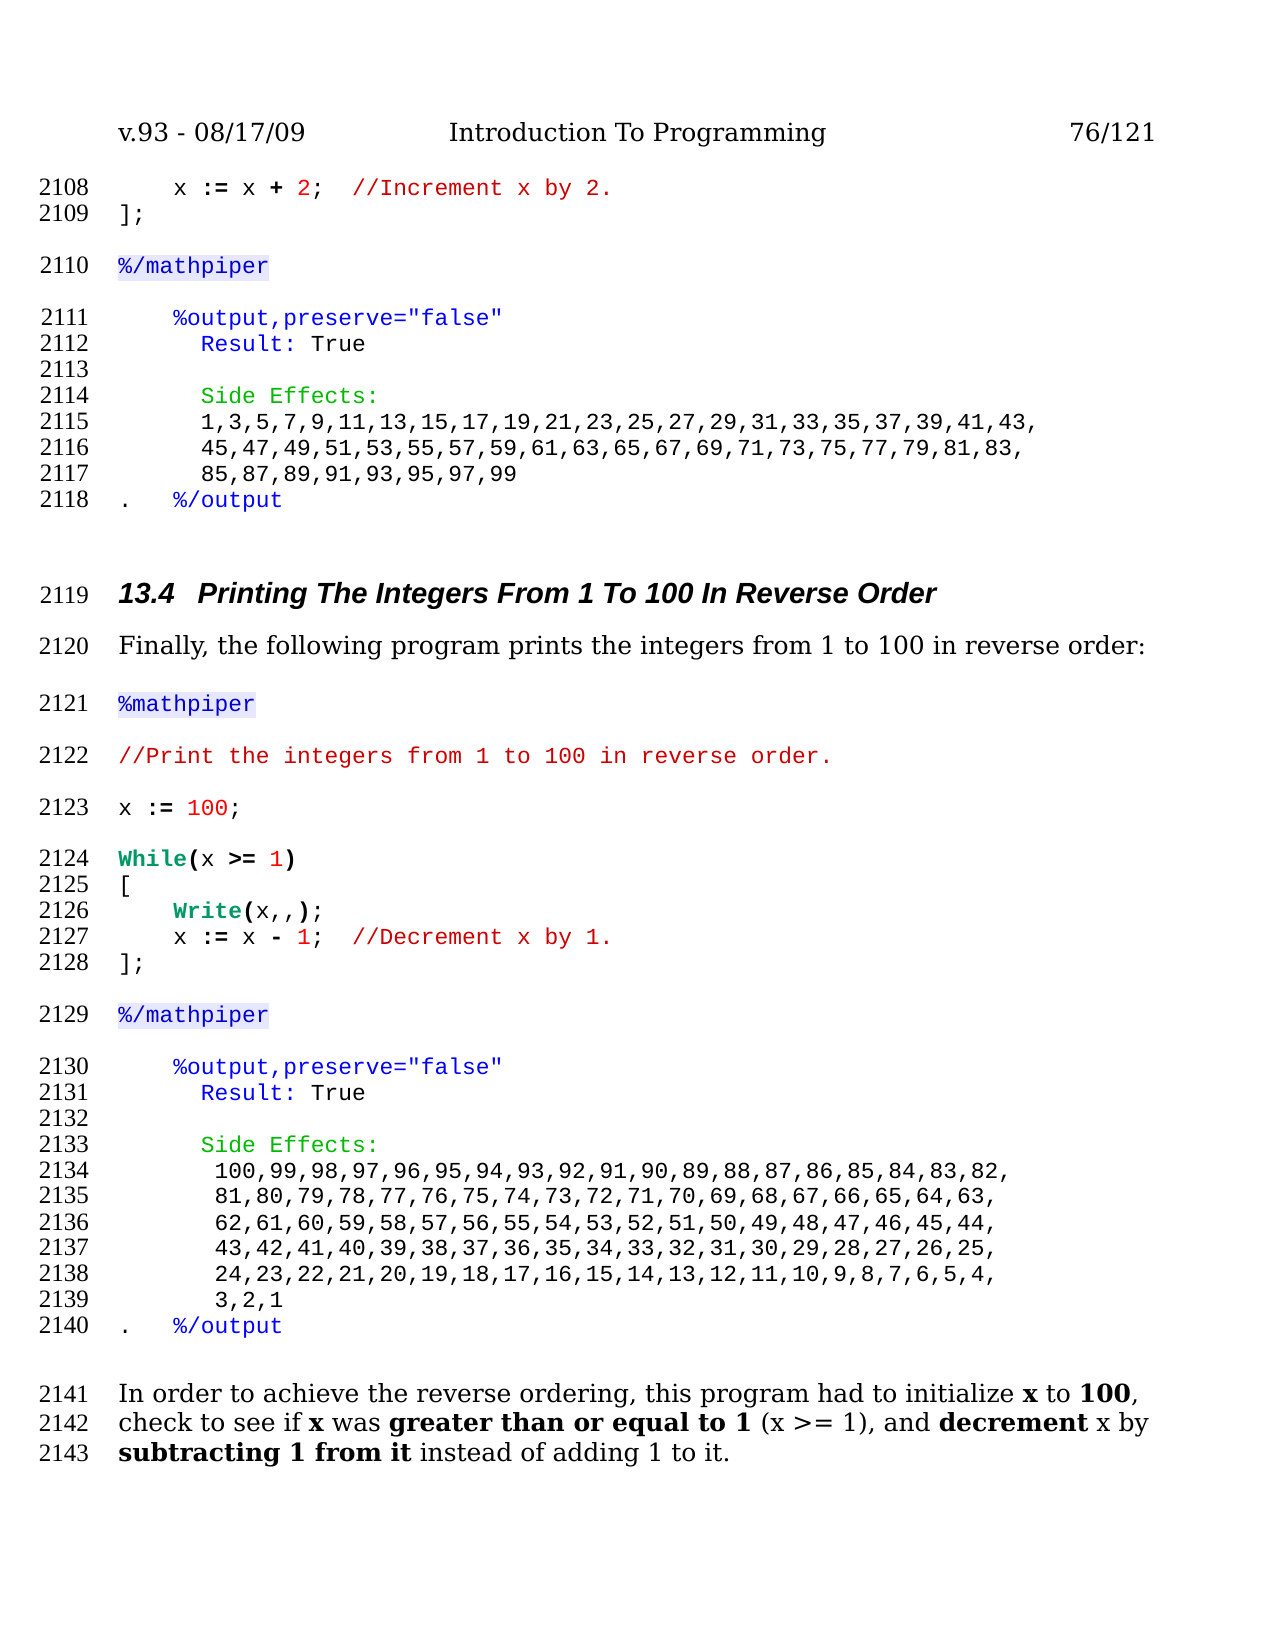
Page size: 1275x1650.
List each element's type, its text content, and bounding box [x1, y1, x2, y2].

text Write(x,,); [118, 899, 1157, 926]
text x := 100; [118, 796, 1157, 822]
text Side Effects: [118, 384, 1157, 410]
text While(x >= 1) [118, 848, 1157, 874]
text x := x + 2; //Increment x by 2. [118, 177, 1157, 203]
text ]; [118, 951, 1157, 977]
text %output,preserve="false" [118, 306, 1157, 332]
text [ [118, 874, 1157, 899]
text %mathpiper [118, 692, 1157, 718]
text 3,2,1 [118, 1289, 1157, 1314]
text 1,3,5,7,9,11,13,15,17,19,21,23,25,27,29,31,33,35,37,39,41,43, [118, 410, 1157, 436]
text 45,47,49,51,53,55,57,59,61,63,65,67,69,71,73,75,77,79,81,83, [118, 436, 1157, 462]
text 62,61,60,59,58,57,56,55,54,53,52,51,50,49,48,47,46,45,44, [118, 1211, 1157, 1237]
text . %/output [118, 488, 1157, 514]
text //Print the integers from 1 to 100 in reverse order. [118, 744, 1157, 770]
text 24,23,22,21,20,19,18,17,16,15,14,13,12,11,10,9,8,7,6,5,4, [118, 1263, 1157, 1289]
text 43,42,41,40,39,38,37,36,35,34,33,32,31,30,29,28,27,26,25, [118, 1237, 1157, 1263]
text . %/output [118, 1314, 1157, 1341]
text Result: True [118, 1081, 1157, 1107]
text %output,preserve="false" [118, 1055, 1157, 1081]
text %/mathpiper [118, 254, 1157, 281]
text ]; [118, 203, 1157, 229]
text 85,87,89,91,93,95,97,99 [118, 462, 1157, 488]
text %/mathpiper [118, 1003, 1157, 1029]
text In order to achieve the reverse ordering, this program had to initialize x to 100, check to see if x was greater than or equal to 1 (x >= 1), and decrement x by subtracting 1 from it instead of adding 1 to it. [118, 1379, 1157, 1467]
text Finally, the following program prints the integers from 1 to 100 in reverse order: [118, 631, 1157, 660]
text Result: True [118, 332, 1157, 358]
text x := x - 1; //Decrement x by 1. [118, 926, 1157, 951]
text Side Effects: [118, 1133, 1157, 1159]
text 100,99,98,97,96,95,94,93,92,91,90,89,88,87,86,85,84,83,82, [118, 1159, 1157, 1185]
text 81,80,79,78,77,76,75,74,73,72,71,70,69,68,67,66,65,64,63, [118, 1185, 1157, 1211]
subtitle Printing The Integers From 1 To 100 In Reverse Order [118, 576, 1157, 610]
